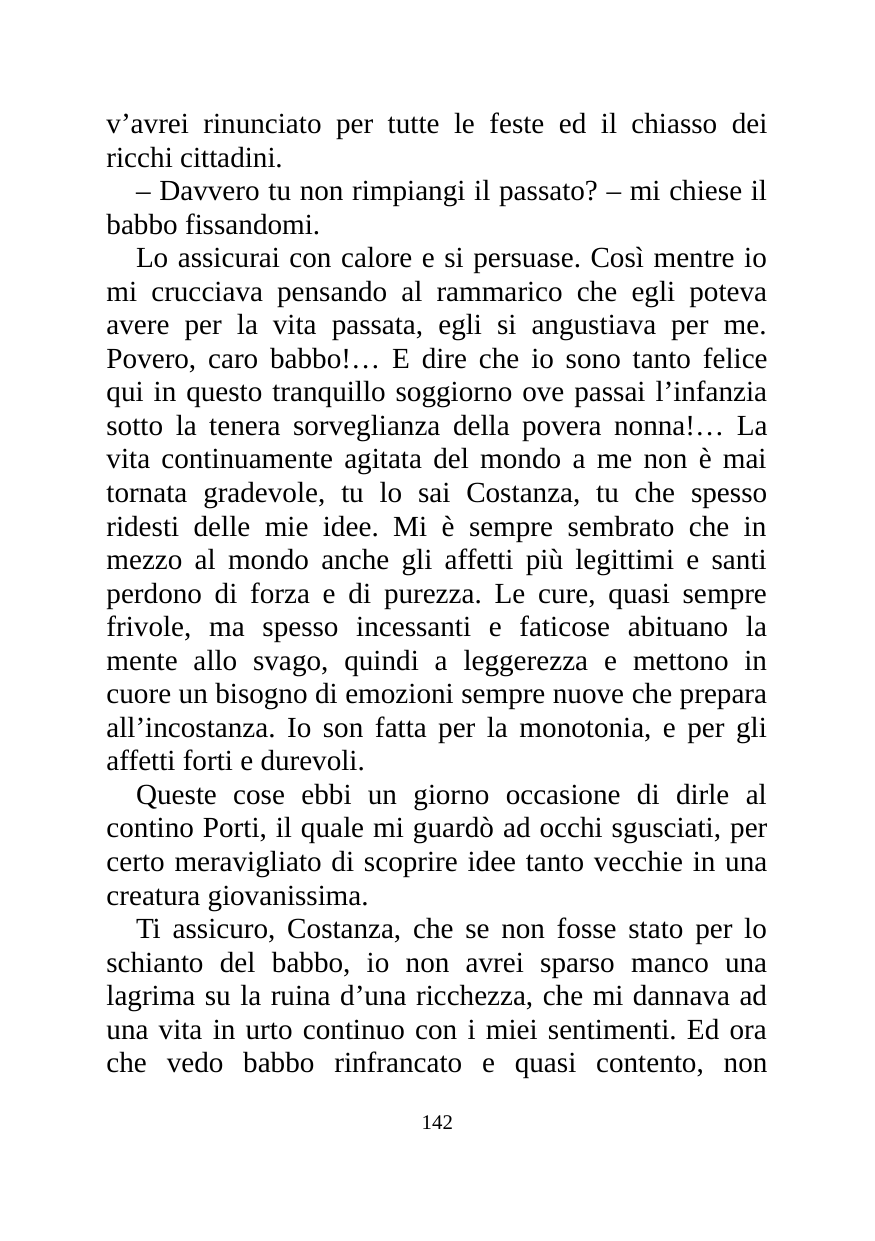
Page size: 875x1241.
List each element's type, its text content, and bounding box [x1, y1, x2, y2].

text – Davvero tu non rimpiangi il passato? – mi chiese il babbo fissandomi. [106, 173, 768, 240]
text v’avrei rinunciato per tutte le feste ed il chiasso dei ricchi cittadini. [106, 106, 768, 173]
text Lo assicurai con calore e si persuase. Così mentre io mi crucciava pensando al rammarico che egli poteva avere per la vita passata, egli si angustiava per me. Povero, caro babbo!… E dire che io sono tanto felice qui in questo tranquillo soggiorno ove passai l’infanzia sotto la tenera sorveglianza della povera nonna!… La vita continuamente agitata del mondo a me non è mai tornata gradevole, tu lo sai Costanza, tu che spesso ridesti delle mie idee. Mi è sempre sembrato che in mezzo al mondo anche gli affetti più legittimi e santi perdono di forza e di purezza. Le cure, quasi sempre frivole, ma spesso incessanti e faticose abituano la mente allo svago, quindi a leggerezza e mettono in cuore un bisogno di emozioni sempre nuove che prepara all’incostanza. Io son fatta per la monotonia, e per gli affetti forti e durevoli. [106, 240, 768, 777]
text Queste cose ebbi un giorno occasione di dirle al contino Porti, il quale mi guardò ad occhi sgusciati, per certo meravigliato di scoprire idee tanto vecchie in una creatura giovanissima. [106, 777, 768, 911]
text Ti assicuro, Costanza, che se non fosse stato per lo schianto del babbo, io non avrei sparso manco una lagrima su la ruina d’una ricchezza, che mi dannava ad una vita in urto continuo con i miei sentimenti. Ed ora che vedo babbo rinfrancato e quasi contento, non [106, 911, 768, 1079]
